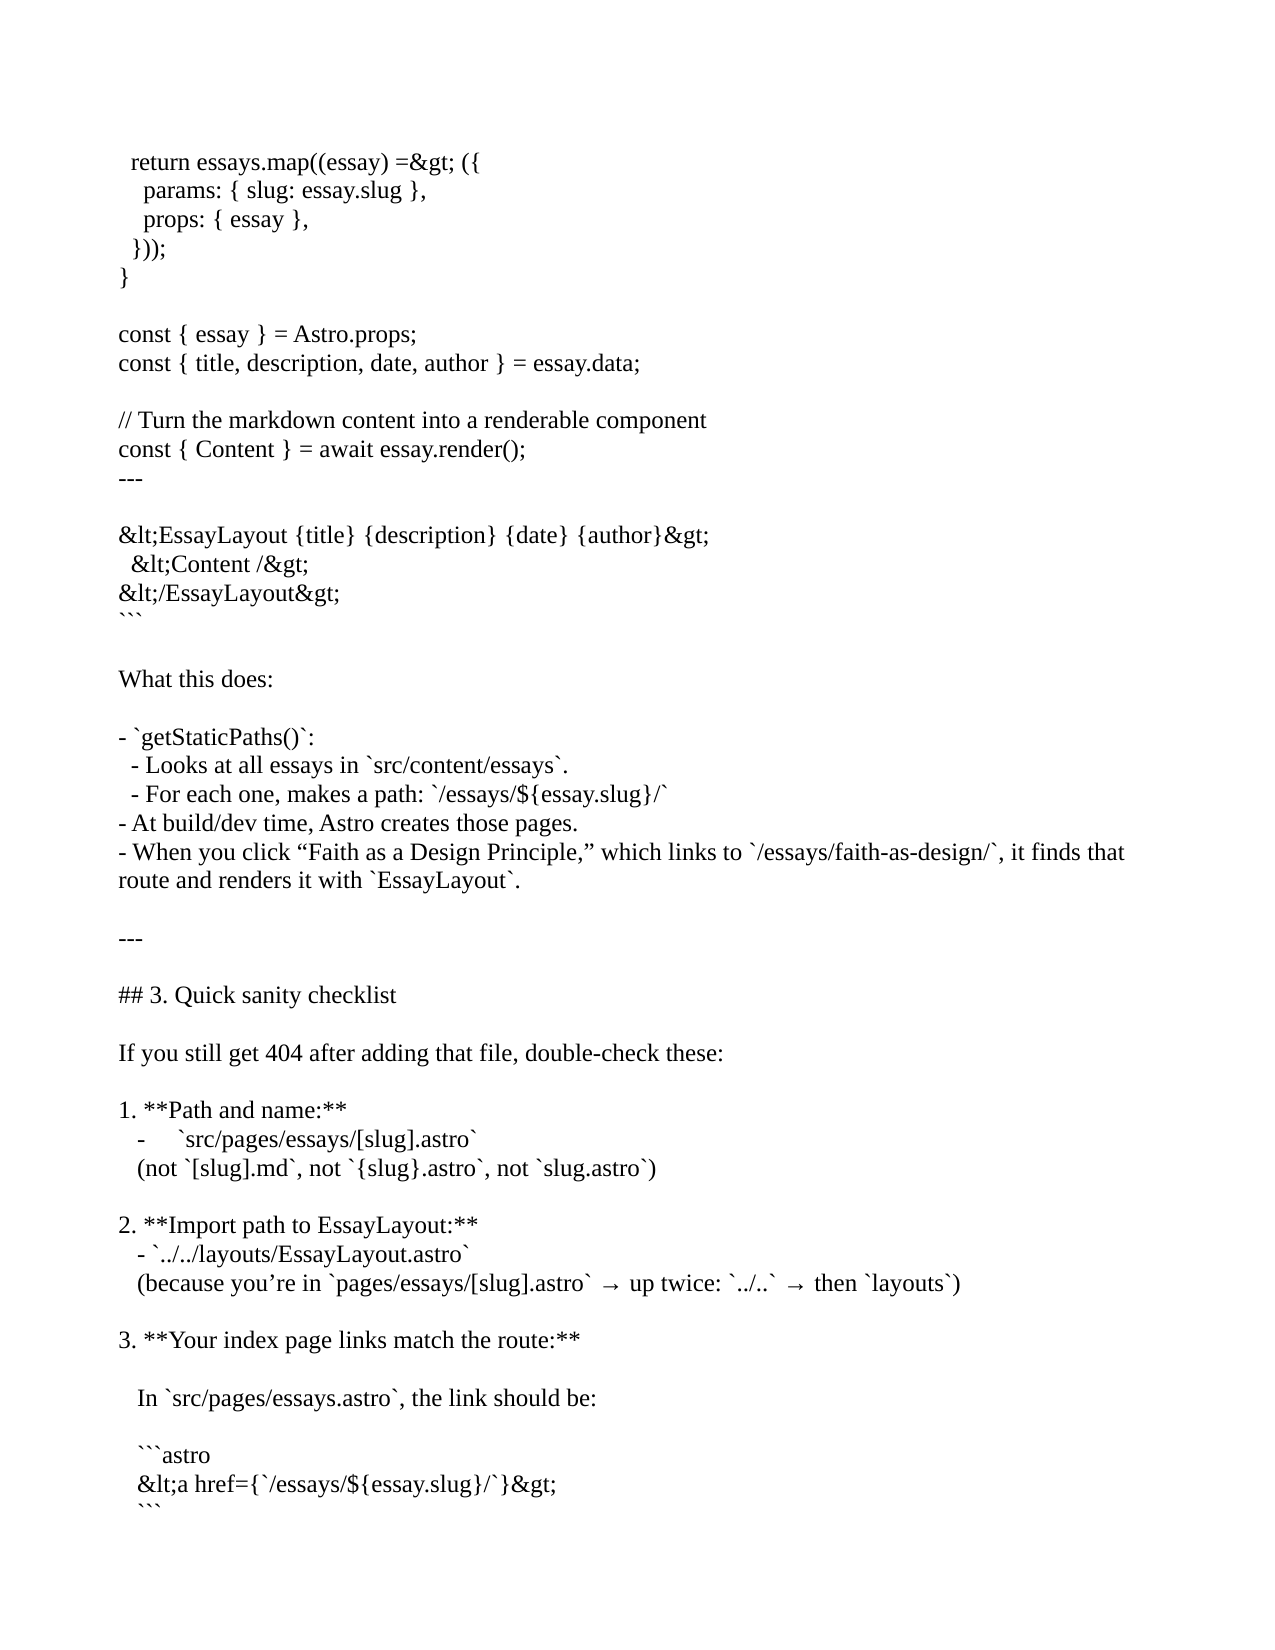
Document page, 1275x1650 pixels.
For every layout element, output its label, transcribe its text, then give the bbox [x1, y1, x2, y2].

text &lt;Content /&gt; [118, 549, 1157, 578]
text ``` [118, 607, 1157, 636]
text In `src/pages/essays.astro`, the link should be: [118, 1383, 1157, 1412]
text ## 3. Quick sanity checklist [118, 981, 1157, 1009]
text What this does: [118, 664, 1157, 693]
text const { title, description, date, author } = essay.data; [118, 348, 1157, 377]
text return essays.map((essay) =&gt; ({ [118, 147, 1157, 176]
text - Looks at all essays in `src/content/essays`. [118, 751, 1157, 779]
text If you still get 404 after adding that file, double-check these: [118, 1038, 1157, 1067]
text 2. **Import path to EssayLayout:** [118, 1211, 1157, 1239]
text - ✅ `src/pages/essays/[slug].astro` [118, 1124, 1157, 1153]
text })); [118, 233, 1157, 262]
text props: { essay }, [118, 204, 1157, 233]
text &lt;/EssayLayout&gt; [118, 578, 1157, 607]
text &lt;EssayLayout {title} {description} {date} {author}&gt; [118, 521, 1157, 549]
text params: { slug: essay.slug }, [118, 176, 1157, 204]
text (because you’re in `pages/essays/[slug].astro` → up twice: `../..` → then `layouts`) [118, 1268, 1157, 1297]
text - `getStaticPaths()`: [118, 722, 1157, 751]
text 1. **Path and name:** [118, 1096, 1157, 1124]
text const { essay } = Astro.props; [118, 319, 1157, 348]
text - At build/dev time, Astro creates those pages. [118, 808, 1157, 837]
text - For each one, makes a path: `/essays/${essay.slug}/` [118, 779, 1157, 808]
text - When you click “Faith as a Design Principle,” which links to `/essays/faith-as-design/`, it finds that route and renders it with `EssayLayout`. [118, 837, 1157, 894]
text const { Content } = await essay.render(); [118, 434, 1157, 463]
text ```astro [118, 1441, 1157, 1469]
text &lt;a href={`/essays/${essay.slug}/`}&gt; [118, 1469, 1157, 1498]
text } [118, 262, 1157, 291]
text // Turn the markdown content into a renderable component [118, 406, 1157, 434]
text --- [118, 923, 1157, 952]
text --- [118, 463, 1157, 492]
text (not `[slug].md`, not `{slug}.astro`, not `slug.astro`) [118, 1153, 1157, 1182]
text - `../../layouts/EssayLayout.astro` [118, 1239, 1157, 1268]
text ``` [118, 1498, 1157, 1527]
text 3. **Your index page links match the route:** [118, 1326, 1157, 1354]
